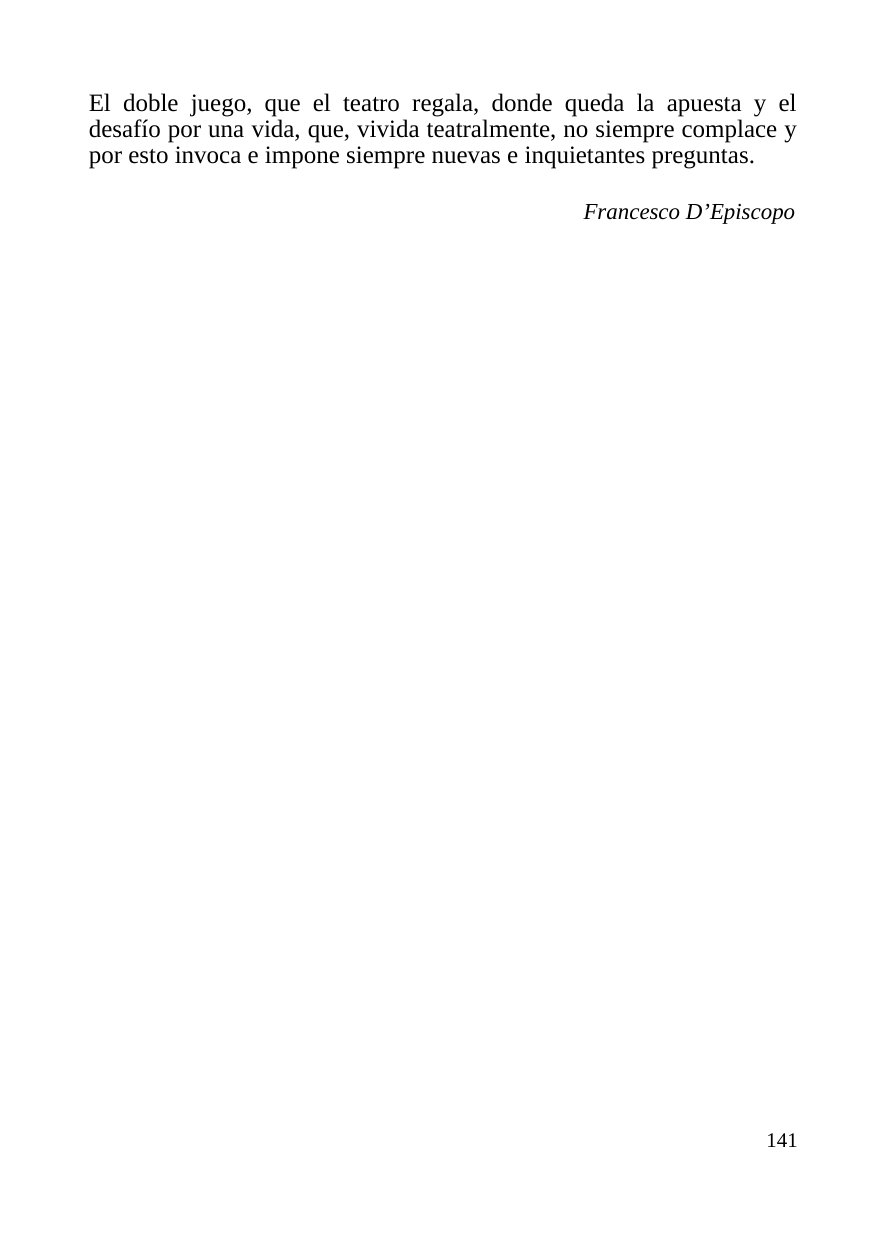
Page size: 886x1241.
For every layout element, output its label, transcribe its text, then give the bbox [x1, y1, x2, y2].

text El doble juego, que el teatro regala, donde queda la apuesta y el desafío por una vida, que, vivida teatralmente, no siempre complace y por esto invoca e impone siempre nuevas e inquietantes preguntas. [88, 88, 797, 169]
text Francesco D’Episcopo [88, 198, 797, 224]
